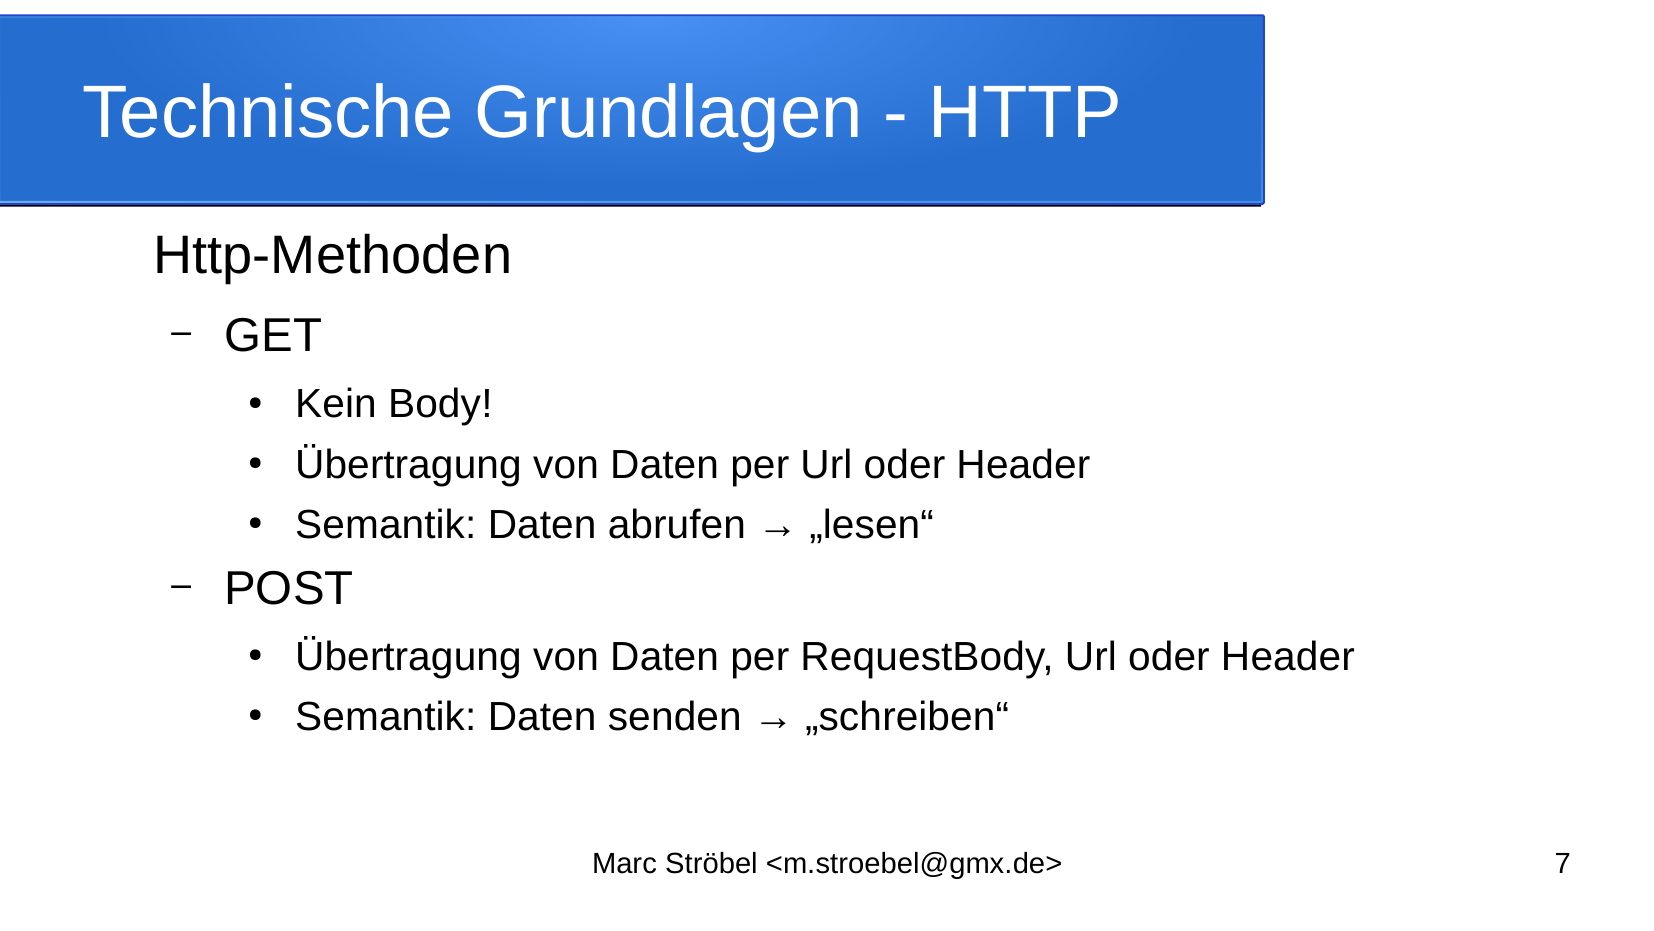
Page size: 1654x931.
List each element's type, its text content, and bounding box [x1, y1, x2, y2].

title Technische Grundlagen - HTTP [82, 35, 1235, 189]
list Http-Methoden GET Kein Body! Übertragung von Daten per Url oder Header Semantik: Daten abrufen → „lesen“ POST Übertragung von Daten per RequestBody, Url oder Header Semantik: Daten senden → „schreiben“ [82, 224, 1571, 764]
